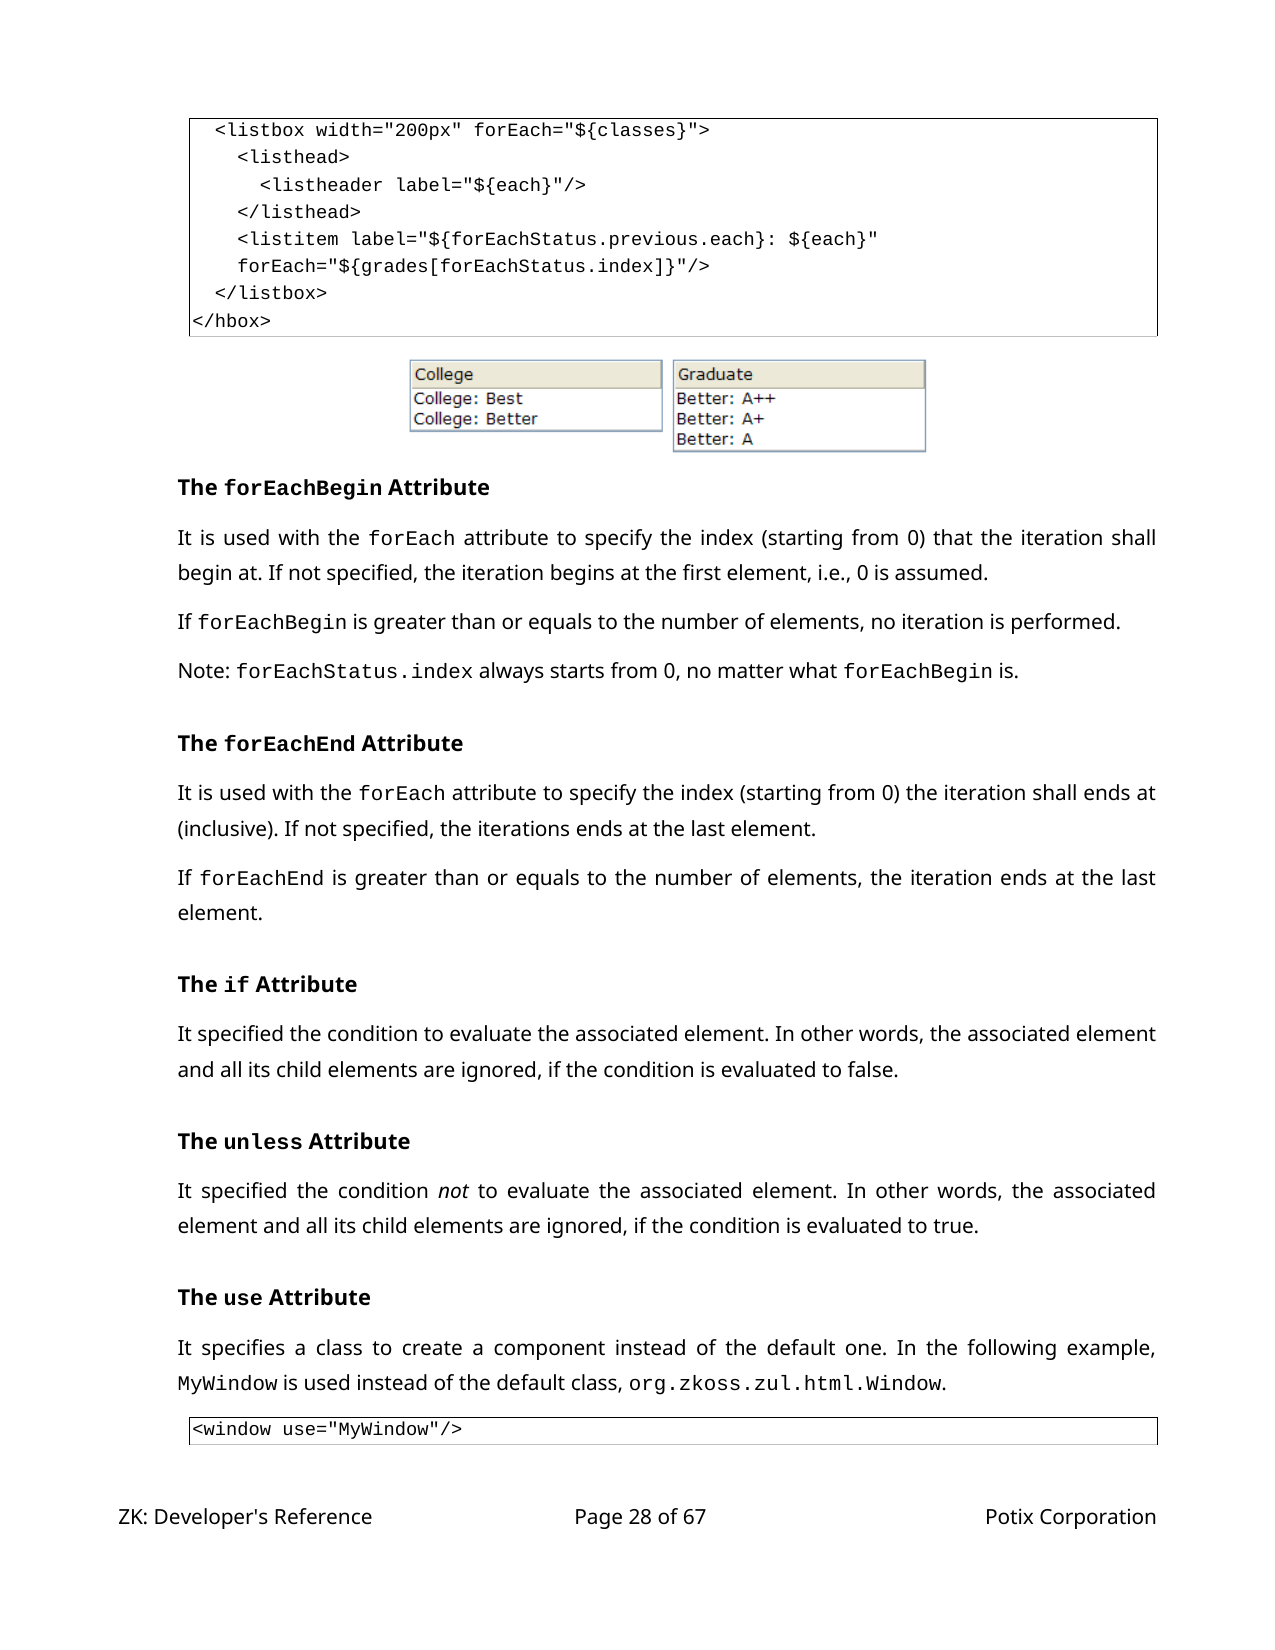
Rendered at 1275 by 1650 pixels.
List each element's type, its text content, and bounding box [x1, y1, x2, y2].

text It specified the condition to evaluate the associated element. In other words, the associated element and all its child elements are ignored, if the condition is evaluated to false. [177, 1019, 1157, 1083]
picture [407, 357, 930, 455]
text </listbox> [190, 281, 1157, 306]
text It specifies a class to create a component instead of the default one. In the following example, MyWindow is used instead of the default class, org.zkoss.zul.html.Window. [177, 1333, 1157, 1397]
text Note: forEachStatus.index always starts from 0, no matter what forEachBegin is. [177, 656, 1157, 685]
text If forEachEnd is greater than or equals to the number of elements, the iteration ends at the last element. [177, 863, 1157, 926]
text <window use="MyWindow"/> [190, 1418, 1157, 1444]
subtitle The forEachBegin Attribute [177, 455, 1157, 502]
text It is used with the forEach attribute to specify the index (starting from 0) that the iteration shall begin at. If not specified, the iteration begins at the first element, i.e., 0 is assumed. [177, 523, 1157, 587]
text </hbox> [190, 308, 1157, 336]
text It is used with the forEach attribute to specify the index (starting from 0) the iteration shall ends at (inclusive). If not specified, the iterations ends at the last element. [177, 778, 1157, 842]
text </listhead> [190, 200, 1157, 224]
text forEach="${grades[forEachStatus.index]}"/> [190, 254, 1157, 278]
text <listitem label="${forEachStatus.previous.each}: ${each}" [190, 227, 1157, 251]
text It specified the condition not to evaluate the associated element. In other words, the associated element and all its child elements are ignored, if the condition is evaluated to true. [177, 1176, 1157, 1240]
subtitle The if Attribute [177, 969, 1157, 999]
subtitle The unless Attribute [177, 1126, 1157, 1156]
subtitle The forEachEnd Attribute [177, 727, 1157, 758]
subtitle The use Attribute [177, 1282, 1157, 1312]
text If forEachBegin is greater than or equals to the number of elements, no iteration is performed. [177, 607, 1157, 636]
text <listheader label="${each}"/> [190, 172, 1157, 197]
text <listbox width="200px" forEach="${classes}"> [190, 119, 1157, 142]
text <listhead> [190, 145, 1157, 169]
